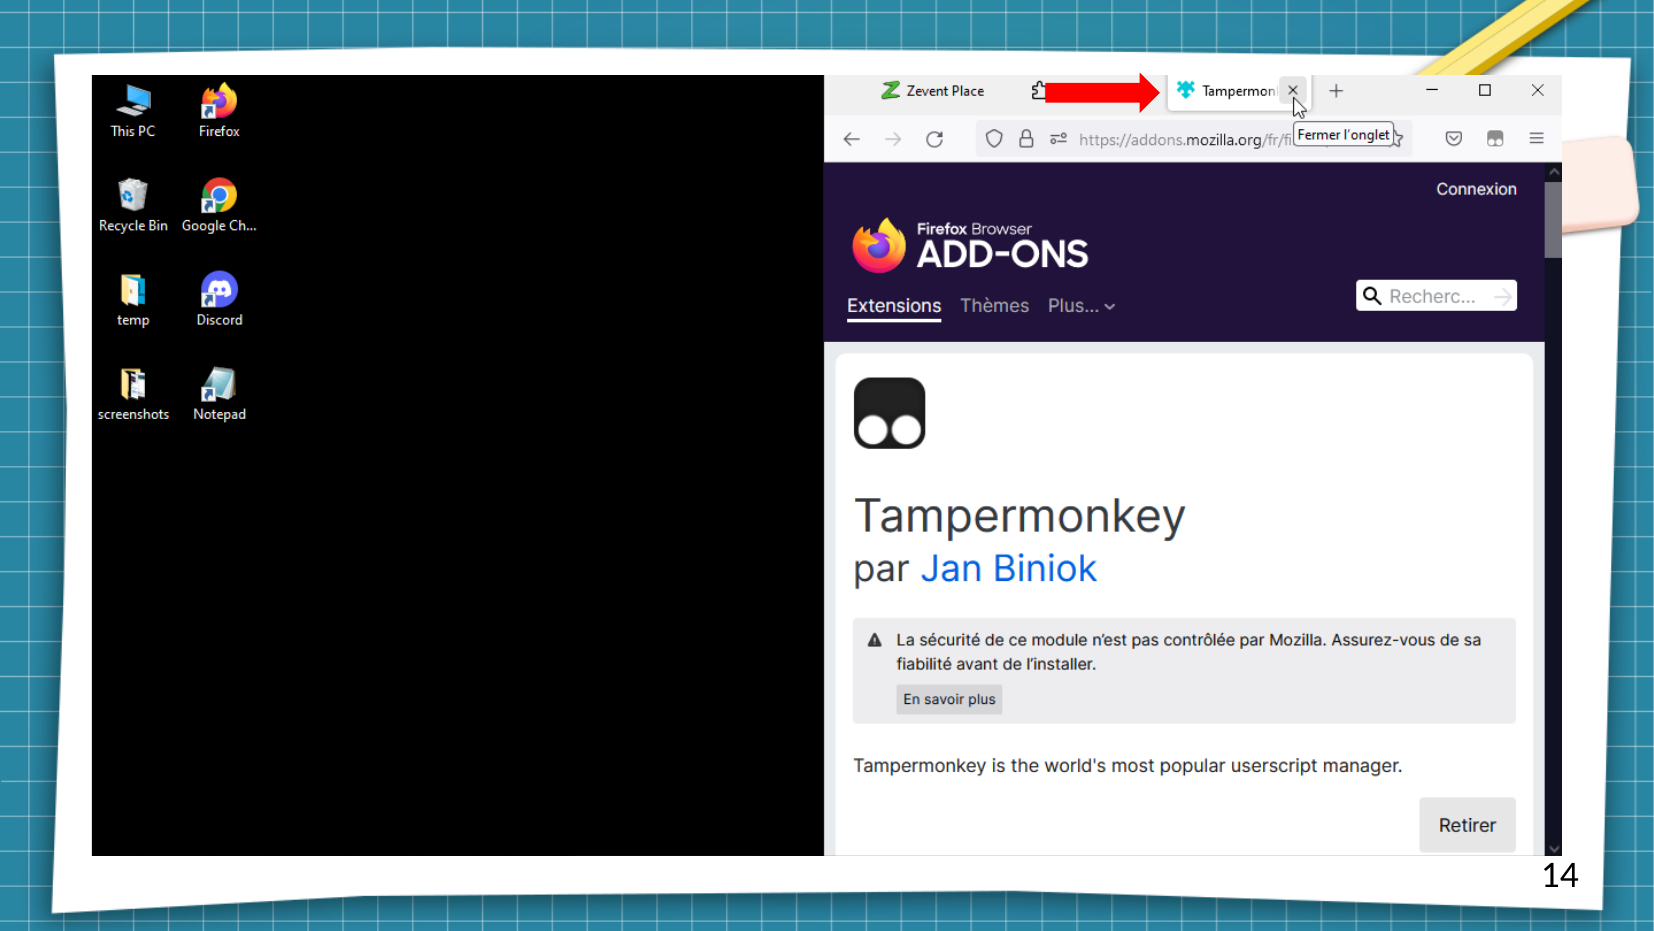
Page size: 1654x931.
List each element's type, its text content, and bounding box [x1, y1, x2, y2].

picture [91, 75, 1562, 856]
text_box [1046, 75, 1159, 111]
text_box 14 [1525, 842, 1598, 904]
